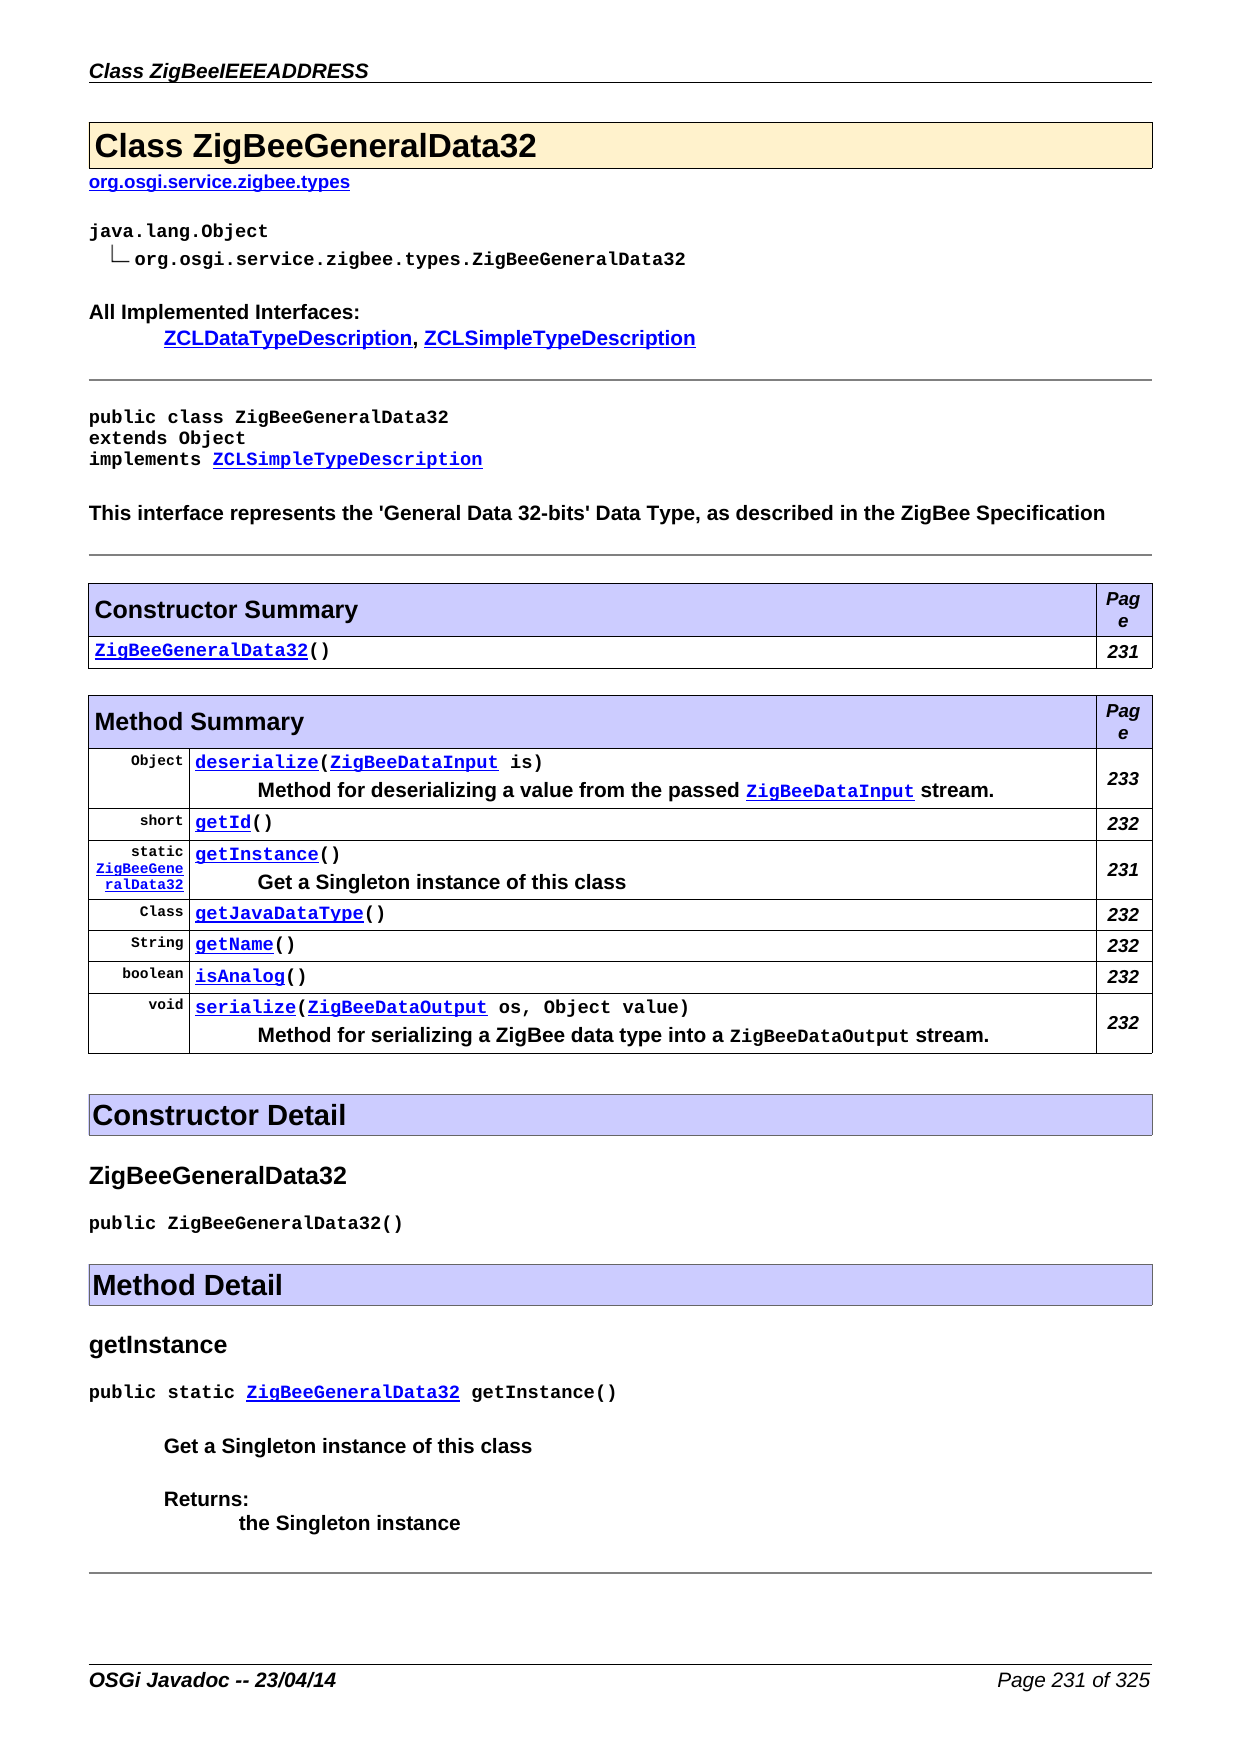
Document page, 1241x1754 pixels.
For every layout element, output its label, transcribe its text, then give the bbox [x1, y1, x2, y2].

text ZCLDataTypeDescription, ZCLSimpleTypeDescription [163, 326, 1152, 350]
subtitle Constructor Detail [90, 1095, 1152, 1135]
subtitle All Implemented Interfaces: [88, 300, 1152, 324]
table_cell short [89, 809, 189, 839]
text public static ZigBeeGeneralData32 getInstance() [88, 1383, 1152, 1404]
table_header Page [1097, 584, 1152, 636]
text Returns: [163, 1487, 1152, 1511]
table_header Constructor Summary [89, 584, 1096, 636]
table_cell Class [89, 900, 189, 930]
table_cell 232 [1097, 637, 1152, 667]
text public ZigBeeGeneralData32() [88, 1213, 1152, 1235]
table_cell getName() [190, 931, 1096, 961]
table_cell static ZigBeeGeneralData32 [89, 841, 189, 899]
table_cell isAnalog() [190, 962, 1096, 993]
text extends Object [88, 429, 1152, 450]
table_cell String [89, 931, 189, 961]
text This interface represents the 'General Data 32-bits' Data Type, as described in the ZigBee Specification [88, 501, 1152, 524]
table_cell deserialize(ZigBeeDataInput is) Method for deserializing a value from the passed ZigBeeDataInput stream. [190, 749, 1096, 808]
text implements ZCLSimpleTypeDescription [88, 450, 1152, 471]
table_cell getJavaDataType() [190, 900, 1096, 930]
text org.osgi.service.zigbee.types [88, 171, 1152, 193]
table_cell 233 [1097, 931, 1152, 961]
table_cell 233 [1097, 900, 1152, 930]
table_cell getId() [190, 809, 1096, 839]
table_header Page [1097, 696, 1152, 748]
table_cell boolean [89, 962, 189, 993]
table_cell Object [89, 749, 189, 808]
table_cell getInstance() Get a Singleton instance of this class [190, 841, 1096, 899]
table_cell 233 [1097, 809, 1152, 839]
picture [111, 243, 135, 266]
table_cell 233 [1097, 962, 1152, 993]
subtitle getInstance [88, 1330, 1152, 1359]
subtitle Class ZigBeeGeneralData32 [90, 123, 1152, 168]
table_cell ZigBeeGeneralData32() [89, 637, 1096, 667]
table_header Method Summary [89, 696, 1096, 748]
table_cell void [89, 994, 189, 1053]
text org.osgi.service.zigbee.types.ZigBeeGeneralData32 [88, 243, 1152, 271]
table_cell 234 [1097, 749, 1152, 808]
subtitle ZigBeeGeneralData32 [88, 1161, 1152, 1189]
text public class ZigBeeGeneralData32 [88, 408, 1152, 429]
text the Singleton instance [238, 1511, 1152, 1534]
text java.lang.Object [88, 222, 1152, 243]
table_cell 233 [1097, 994, 1152, 1053]
table_cell 232 [1097, 841, 1152, 899]
text Get a Singleton instance of this class [163, 1433, 1152, 1457]
table_cell serialize(ZigBeeDataOutput os, Object value) Method for serializing a ZigBee data type into a ZigBeeDataOutput stream. [190, 994, 1096, 1053]
subtitle Method Detail [90, 1265, 1152, 1305]
